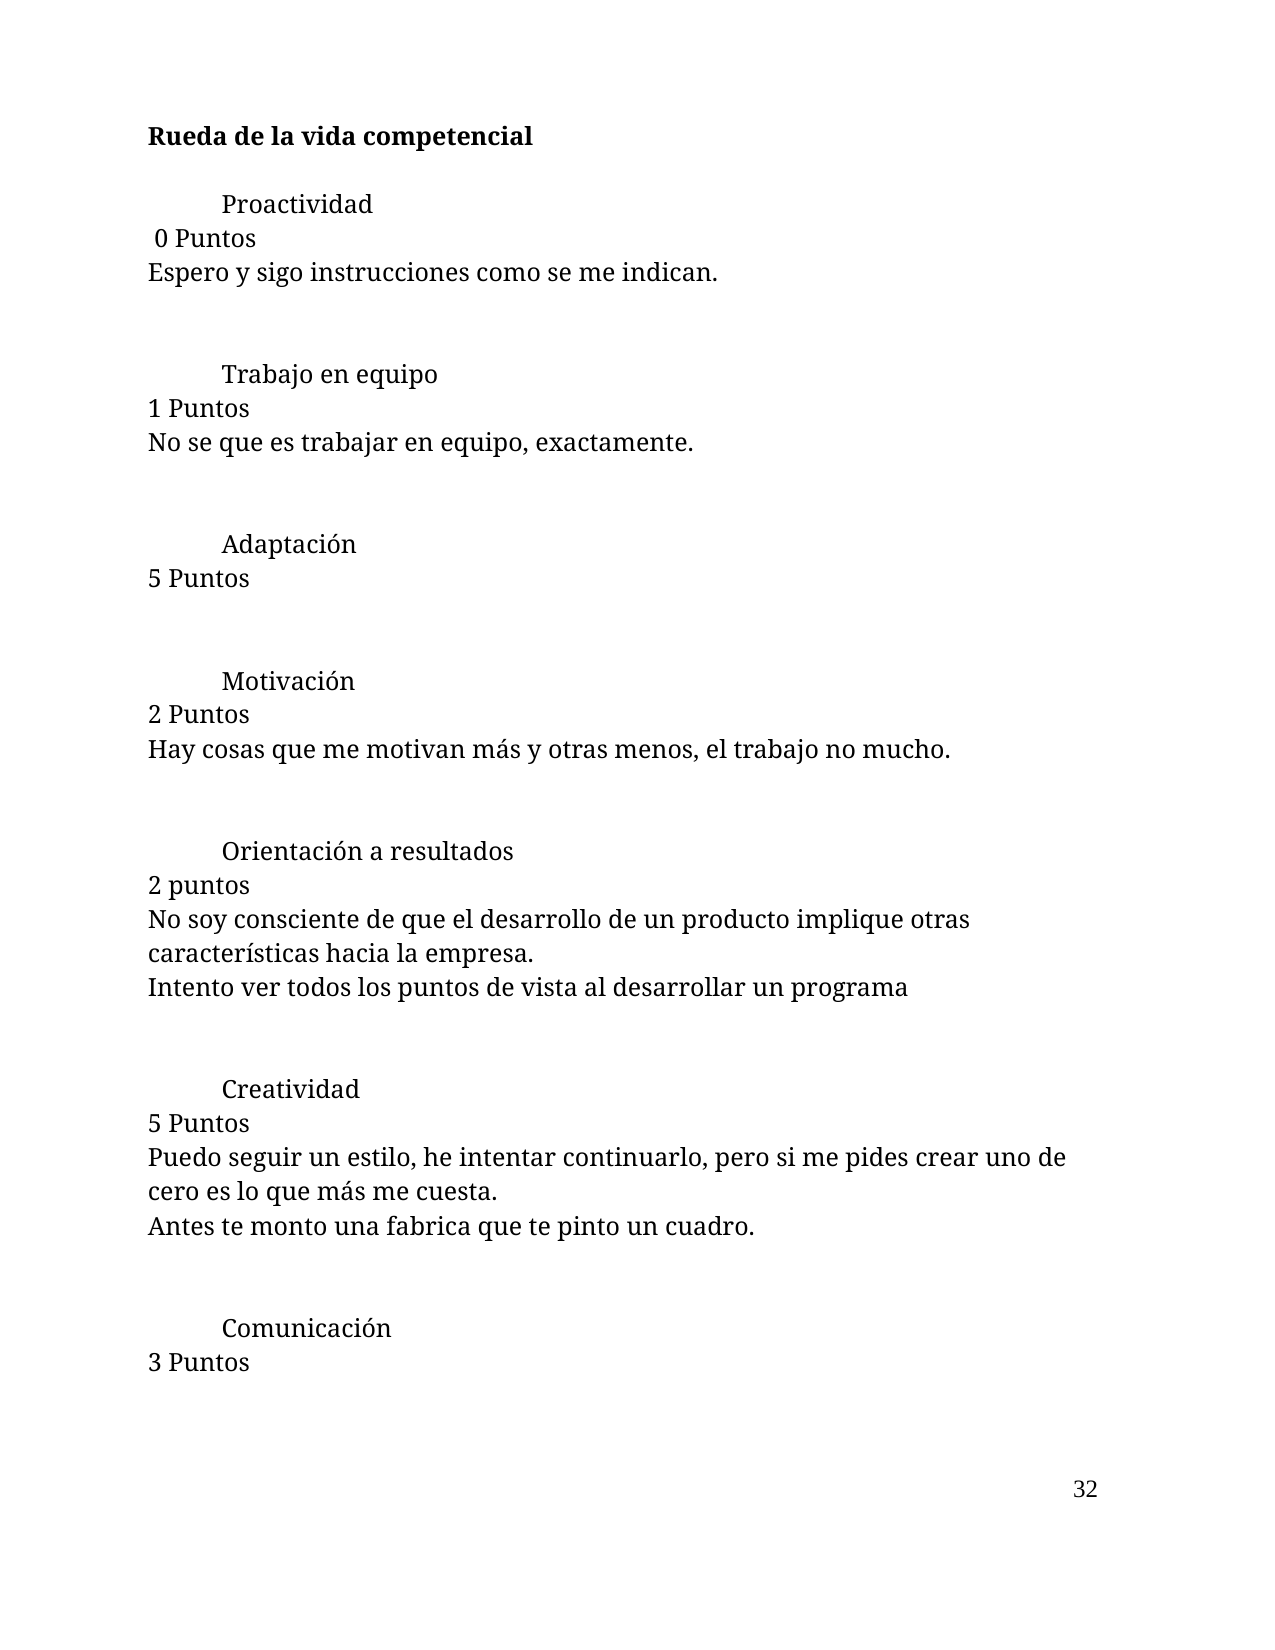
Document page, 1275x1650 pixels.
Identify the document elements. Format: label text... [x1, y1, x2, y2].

text 2 puntos [148, 867, 1098, 902]
text 5 Puntos [148, 561, 1098, 595]
text Hay cosas que me motivan más y otras menos, el trabajo no mucho. [148, 731, 1098, 765]
text Espero y sigo instrucciones como se me indican. [148, 254, 1098, 288]
text Orientación a resultados [148, 833, 1098, 867]
text Puedo seguir un estilo, he intentar continuarlo, pero si me pides crear uno de cero es lo que más me cuesta. [148, 1140, 1098, 1208]
text Motivación [148, 663, 1098, 697]
text No soy consciente de que el desarrollo de un producto implique otras características hacia la empresa. [148, 902, 1098, 970]
text 1 Puntos [148, 391, 1098, 425]
text Intento ver todos los puntos de vista al desarrollar un programa [148, 970, 1098, 1004]
text 5 Puntos [148, 1106, 1098, 1140]
text 0 Puntos [148, 220, 1098, 254]
text 2 Puntos [148, 697, 1098, 731]
text Comunicación [148, 1310, 1098, 1344]
text Trabajo en equipo [148, 357, 1098, 391]
text Proactividad [148, 186, 1098, 220]
text Antes te monto una fabrica que te pinto un cuadro. [148, 1208, 1098, 1242]
text Rueda de la vida competencial [148, 118, 1098, 152]
text No se que es trabajar en equipo, exactamente. [148, 425, 1098, 459]
text Adaptación [148, 527, 1098, 561]
text Creatividad [148, 1072, 1098, 1106]
text 3 Puntos [148, 1344, 1098, 1378]
